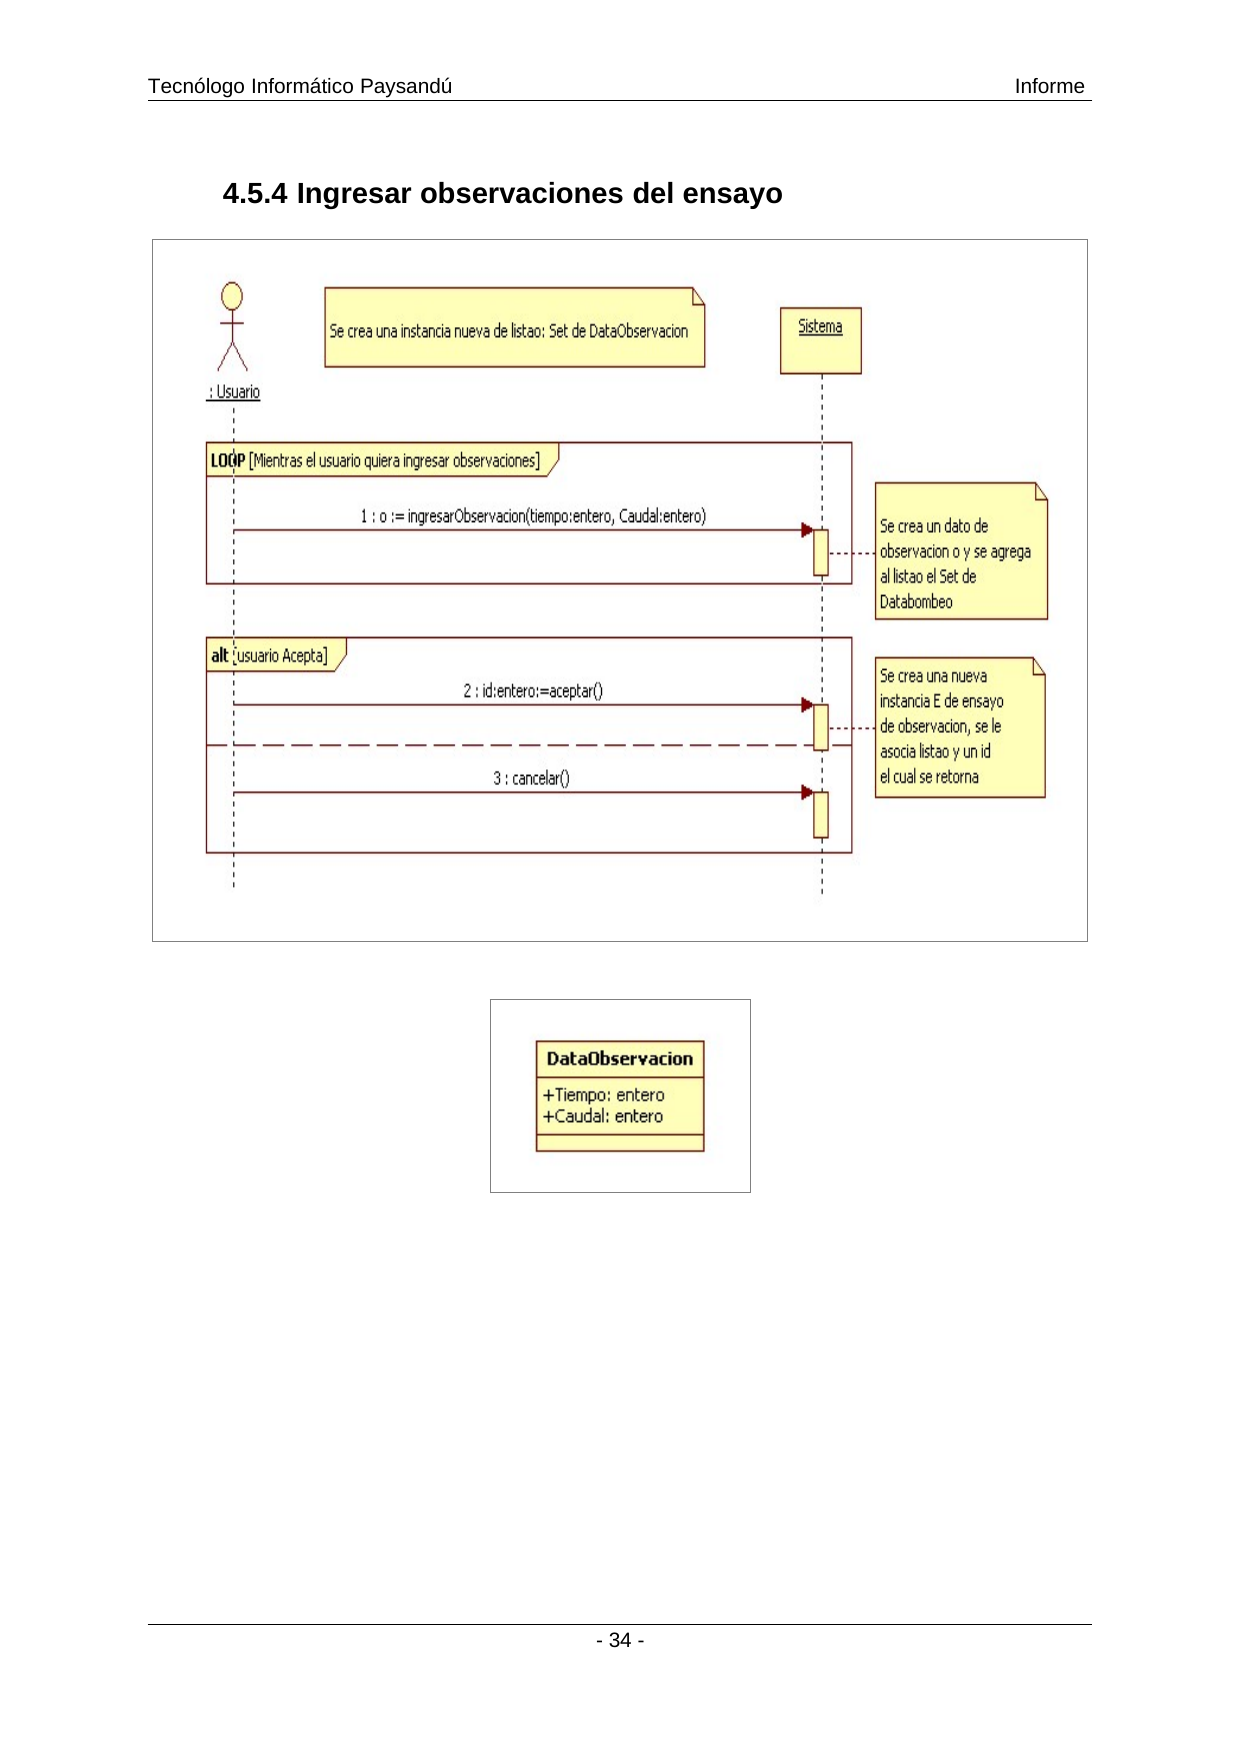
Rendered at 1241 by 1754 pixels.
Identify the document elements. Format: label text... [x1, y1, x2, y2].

picture [506, 1008, 735, 1185]
subtitle Ingresar observaciones del ensayo [223, 176, 1092, 210]
picture [168, 247, 1072, 933]
